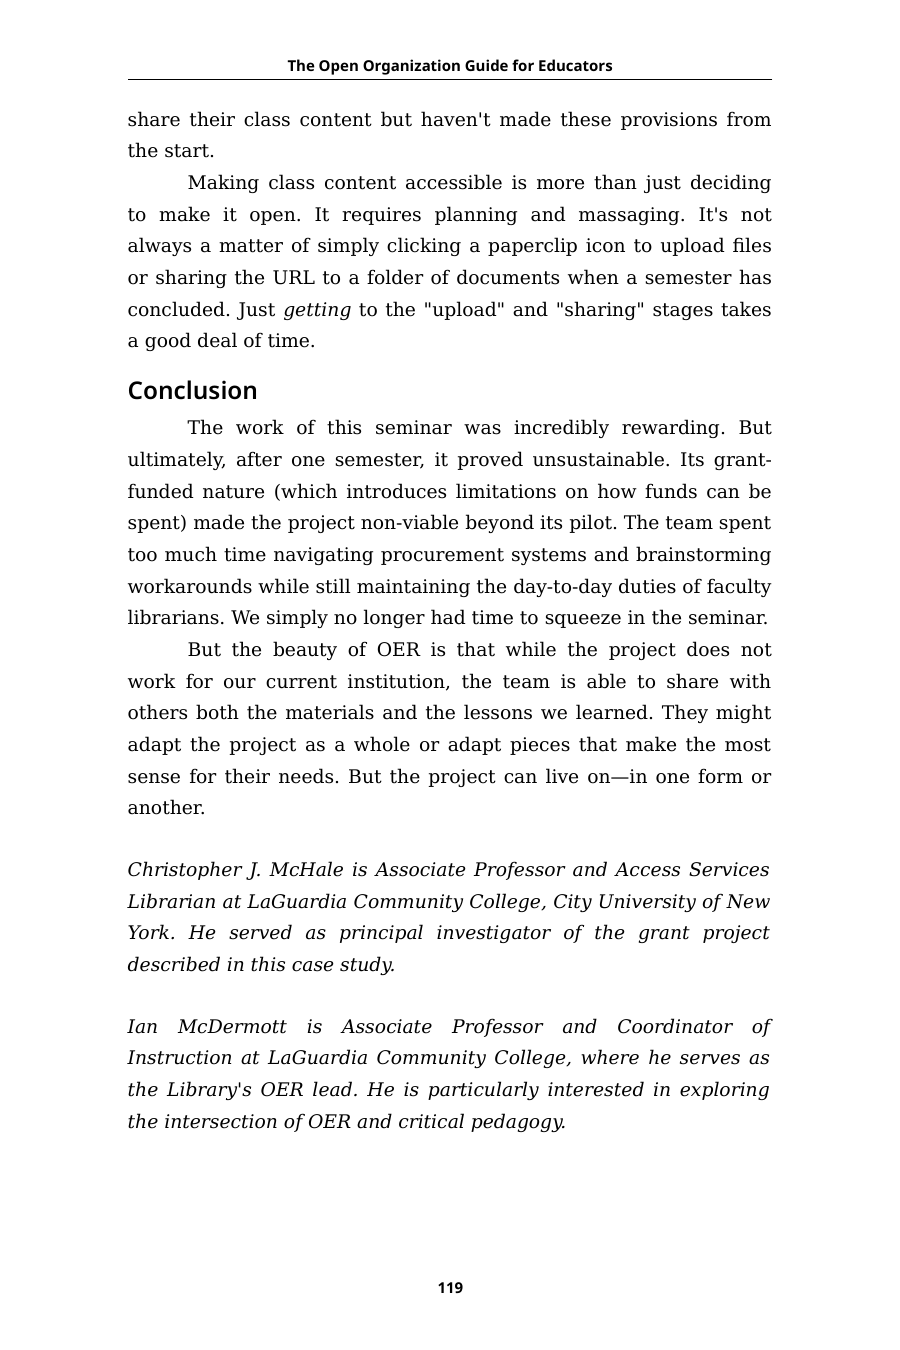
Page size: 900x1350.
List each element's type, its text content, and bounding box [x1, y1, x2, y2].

text Ian McDermott is Associate Professor and Coordinator of Instruction at LaGuardia Community College, where he serves as the Library's OER lead. He is particularly interested in exploring the intersection of OER and critical pedagogy. [127, 1016, 772, 1133]
subtitle Conclusion [127, 377, 772, 405]
text Making class content accessible is more than just deciding to make it open. It requires planning and massaging. It's not always a matter of simply clicking a paperclip icon to upload files or sharing the URL to a folder of documents when a semester has concluded. Just getting to the "upload" and "sharing" stages takes a good deal of time. [127, 172, 772, 352]
text The work of this seminar was incredibly rewarding. But ultimately, after one semester, it proved unsustainable. Its grant-funded nature (which introduces limitations on how funds can be spent) made the project non-viable beyond its pilot. The team spent too much time navigating procurement systems and brainstorming workarounds while still maintaining the day-to-day duties of faculty librarians. We simply no longer had time to squeeze in the seminar. [127, 417, 772, 629]
text Christopher J. McHale is Associate Professor and Access Services Librarian at LaGuardia Community College, City University of New York. He served as principal investigator of the grant project described in this case study. [127, 859, 772, 976]
text share their class content but haven't made these provisions from the start. [127, 109, 772, 162]
text But the beauty of OER is that while the project does not work for our current institution, the team is able to share with others both the materials and the lessons we learned. They might adapt the project as a whole or adapt pieces that make the most sense for their needs. But the project can live on—in one form or another. [127, 639, 772, 819]
